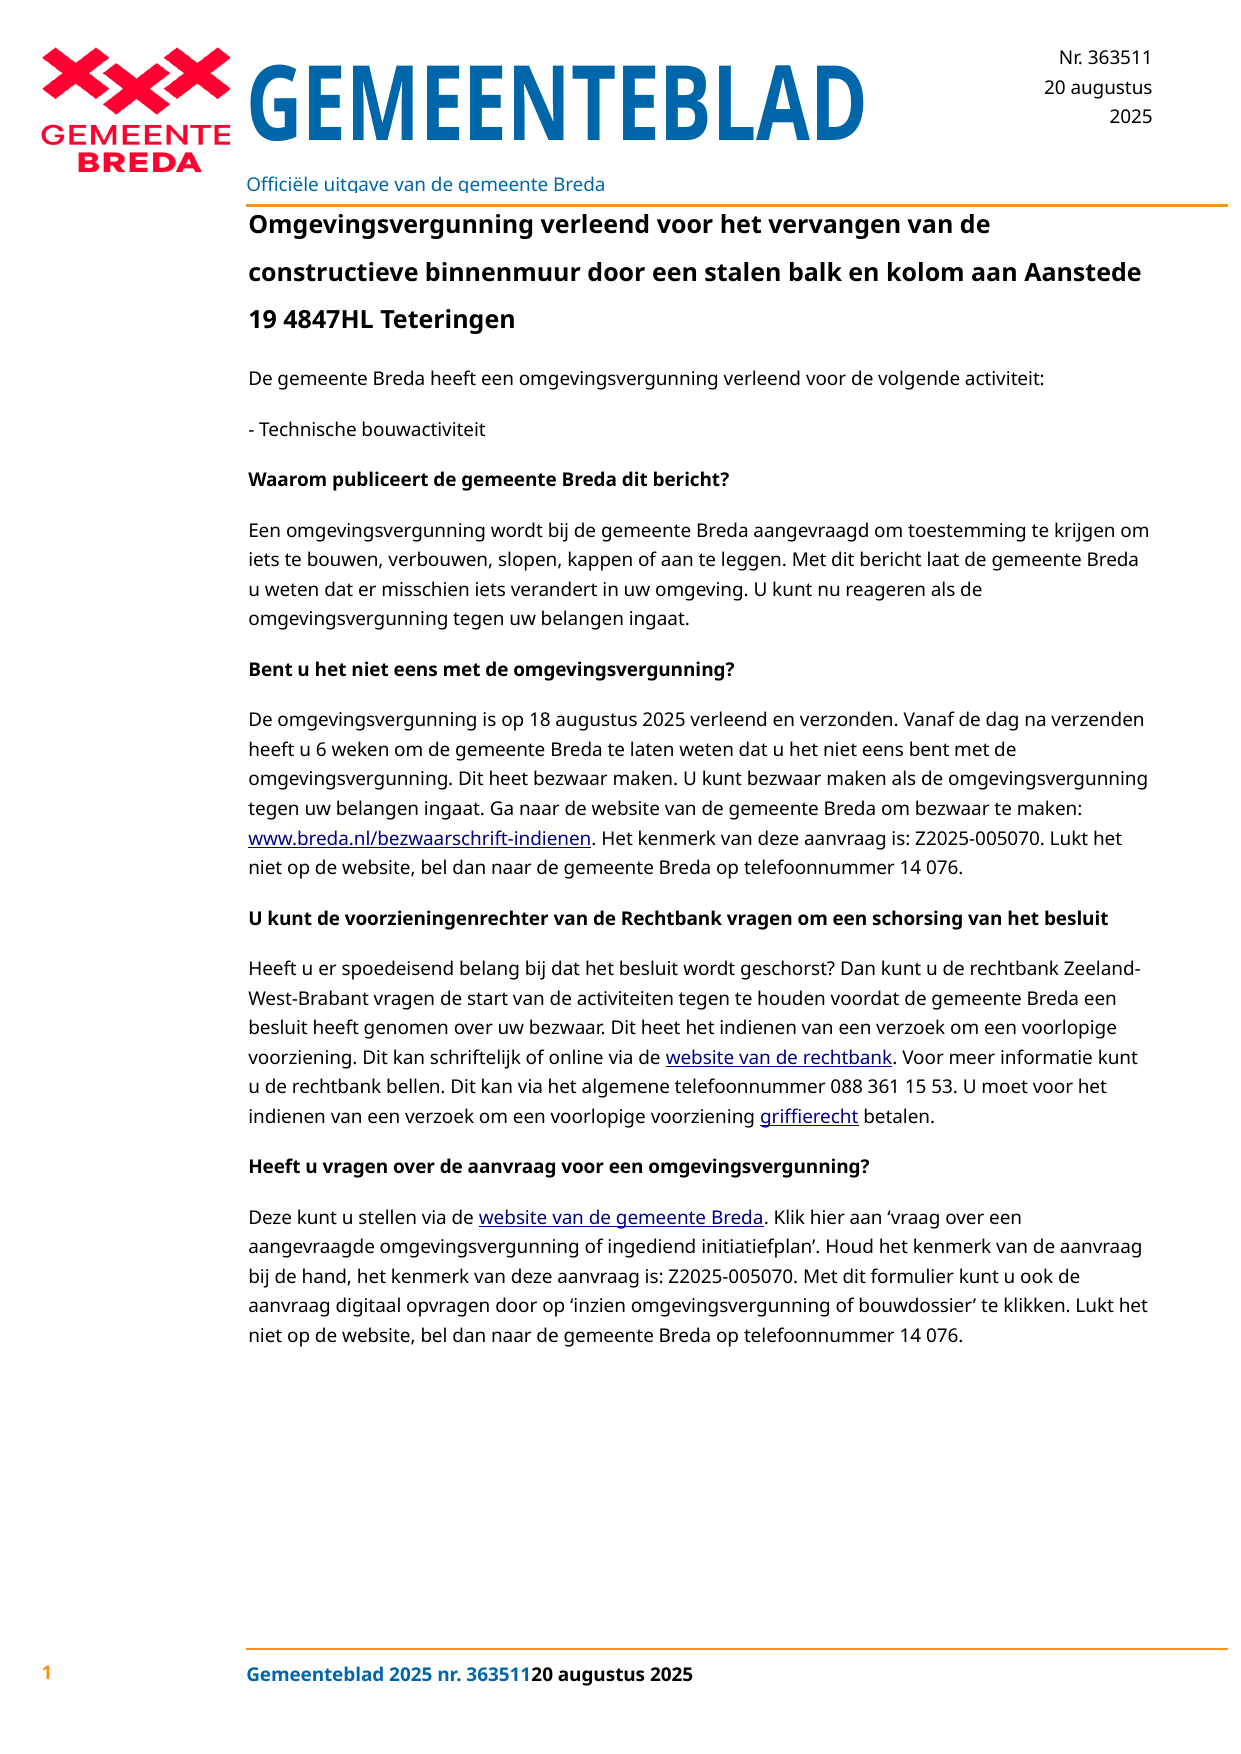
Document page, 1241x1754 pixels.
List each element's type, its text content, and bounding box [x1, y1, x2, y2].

text Bent u het niet eens met de omgevingsvergunning? [248, 656, 1152, 682]
text De omgevingsvergunning is op 18 augustus 2025 verleend en verzonden. Vanaf de dag na verzenden heeft u 6 weken om de gemeente Breda te laten weten dat u het niet eens bent met de omgevingsvergunning. Dit heet bezwaar maken. U kunt bezwaar maken als de omgevingsvergunning tegen uw belangen ingaat. Ga naar de website van de gemeente Breda om bezwaar te maken: www.breda.nl/bezwaarschrift-indienen. Het kenmerk van deze aanvraag is: Z2025-005070. Lukt het niet op de website, bel dan naar de gemeente Breda op telefoonnummer 14 076. [248, 706, 1152, 880]
text Heeft u er spoedeisend belang bij dat het besluit wordt geschorst? Dan kunt u de rechtbank Zeeland-West-Brabant vragen de start van de activiteiten tegen te houden voordat de gemeente Breda een besluit heeft genomen over uw bezwaar. Dit heet het indienen van een verzoek om een voorlopige voorziening. Dit kan schriftelijk of online via de website van de rechtbank. Voor meer informatie kunt u de rechtbank bellen. Dit kan via het algemene telefoonnummer 088 361 15 53. U moet voor het indienen van een verzoek om een voorlopige voorziening griffierecht betalen. [248, 955, 1152, 1129]
text Deze kunt u stellen via de website van de gemeente Breda. Klik hier aan ‘vraag over een aangevraagde omgevingsvergunning of ingediend initiatiefplan’. Houd het kenmerk van de aanvraag bij de hand, het kenmerk van deze aanvraag is: Z2025-005070. Met dit formulier kunt u ook de aanvraag digitaal opvragen door op ‘inzien omgevingsvergunning of bouwdossier’ te klikken. Lukt het niet op de website, bel dan naar de gemeente Breda op telefoonnummer 14 076. [248, 1204, 1152, 1348]
text Omgevingsvergunning verleend voor het vervangen van de constructieve binnenmuur door een stalen balk en kolom aan Aanstede 19 4847HL Teteringen [248, 207, 1152, 336]
text De gemeente Breda heeft een omgevingsvergunning verleend voor de volgende activiteit: [248, 366, 1152, 391]
text Waarom publiceert de gemeente Breda dit bericht? [248, 466, 1152, 492]
picture [41, 47, 231, 172]
text Heeft u vragen over de aanvraag voor een omgevingsvergunning? [248, 1153, 1152, 1179]
text - Technische bouwactiviteit [248, 416, 1152, 442]
text U kunt de voorzieningenrechter van de Rechtbank vragen om een schorsing van het besluit [248, 905, 1152, 930]
text Een omgevingsvergunning wordt bij de gemeente Breda aangevraagd om toestemming te krijgen om iets te bouwen, verbouwen, slopen, kappen of aan te leggen. Met dit bericht laat de gemeente Breda u weten dat er misschien iets verandert in uw omgeving. U kunt nu reageren als de omgevingsvergunning tegen uw belangen ingaat. [248, 517, 1152, 631]
